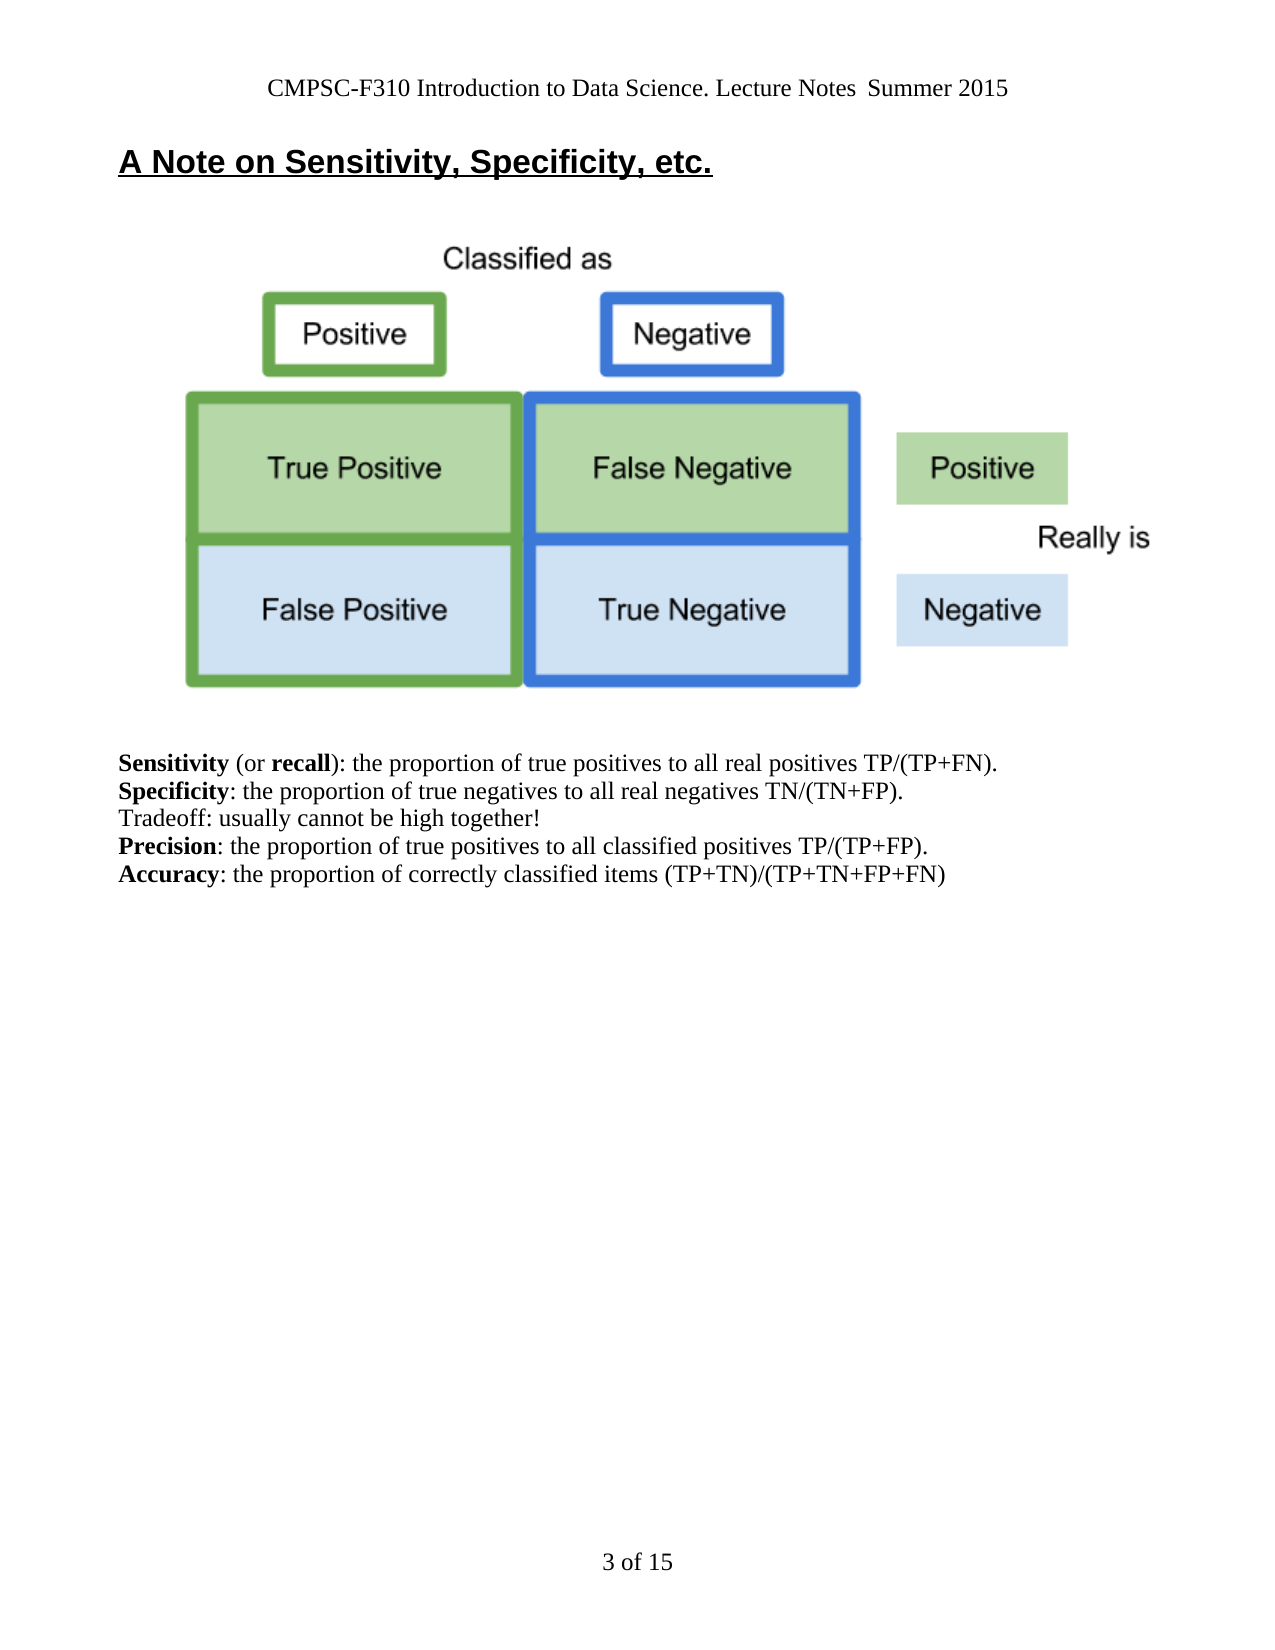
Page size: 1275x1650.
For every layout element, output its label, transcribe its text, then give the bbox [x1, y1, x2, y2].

text Specificity: the proportion of true negatives to all real negatives TN/(TN+FP). [118, 777, 1157, 804]
subtitle A Note on Sensitivity, Specificity, etc. [118, 143, 1157, 180]
text Sensitivity (or recall): the proportion of true positives to all real positives TP/(TP+FN). [118, 749, 1157, 777]
text Accuracy: the proportion of correctly classified items (TP+TN)/(TP+TN+FP+FN) [118, 860, 1157, 888]
text Precision: the proportion of true positives to all classified positives TP/(TP+FP). [118, 832, 1157, 860]
picture [136, 211, 1175, 731]
text Tradeoff: usually cannot be high together! [118, 804, 1157, 832]
